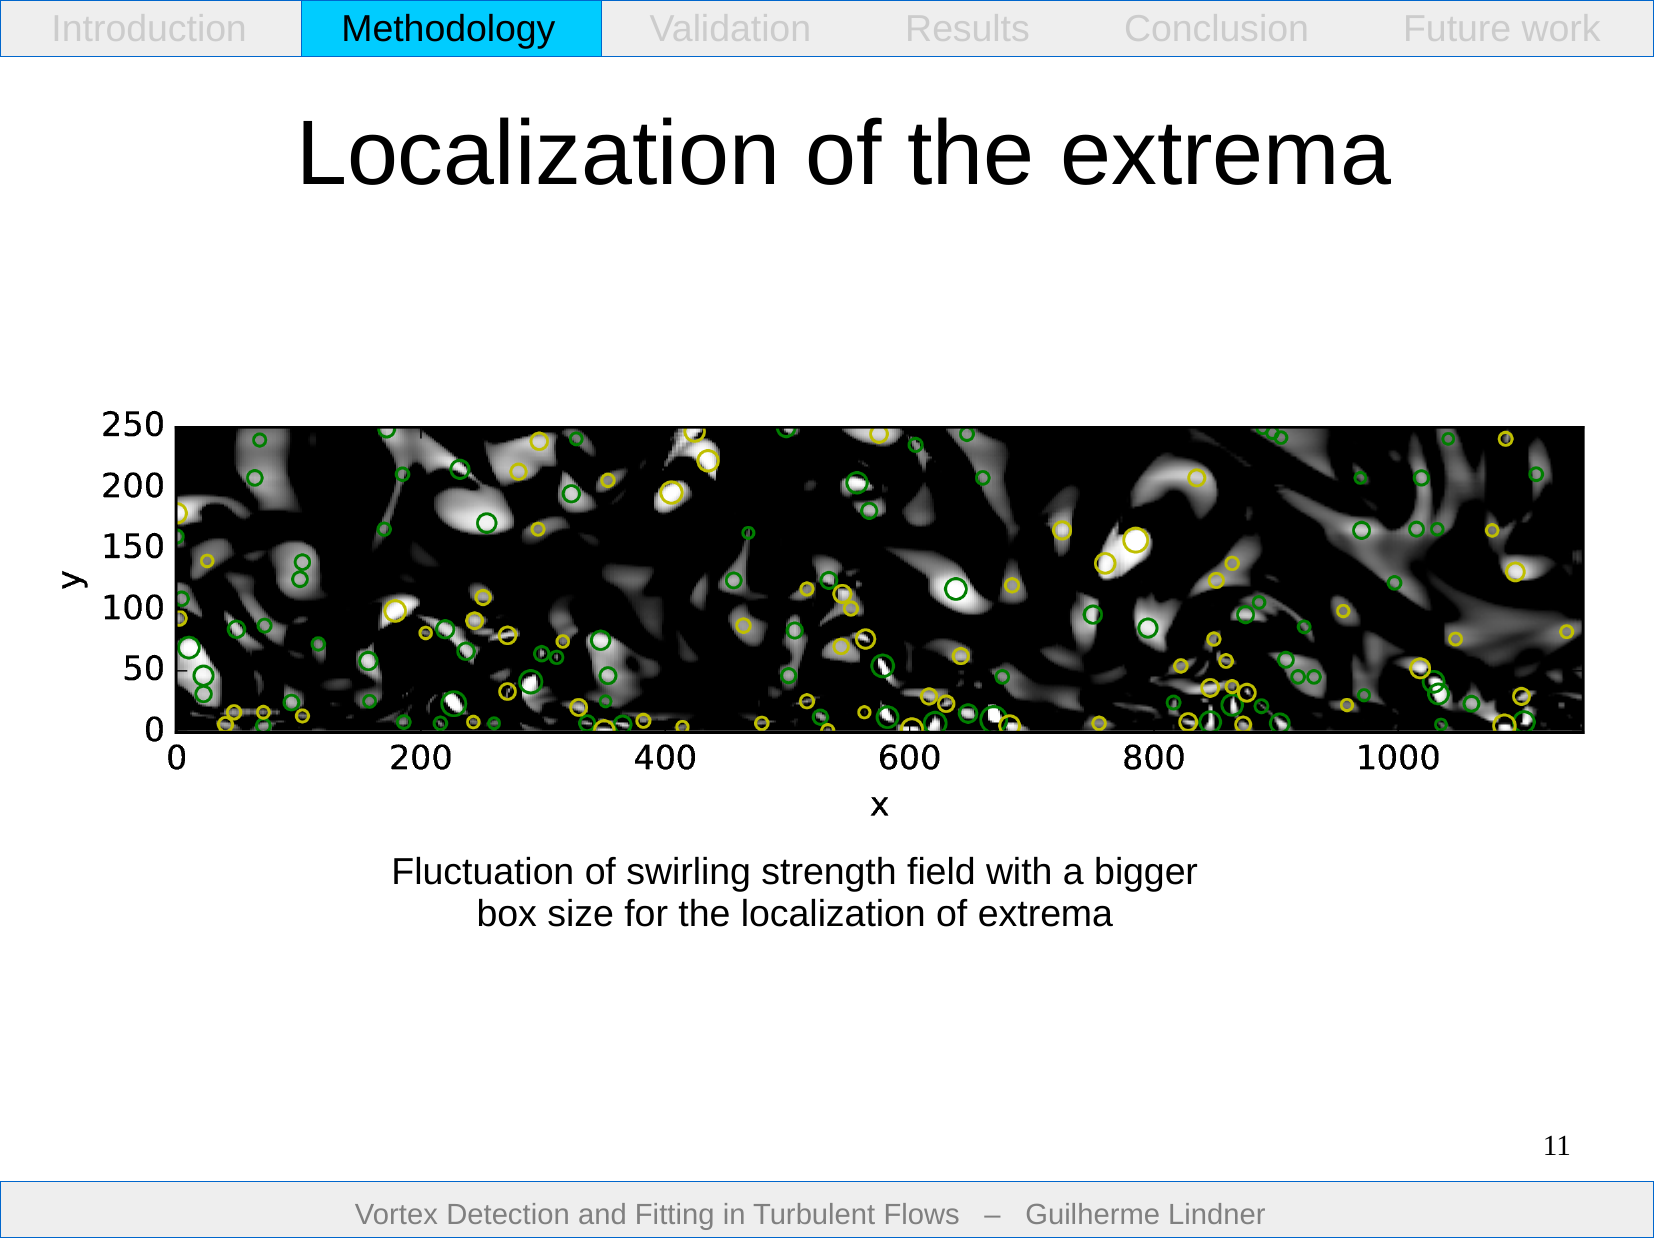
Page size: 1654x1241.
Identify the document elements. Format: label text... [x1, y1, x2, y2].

text_box Fluctuation of swirling strength field with a bigger box size for the localization of extrema [360, 843, 1231, 984]
picture [46, 390, 1600, 841]
title Localization of the extrema [82, 57, 1571, 257]
text_box Vortex Detection and Fitting in Turbulent Flows – Guilherme Lindner [340, 1190, 1314, 1241]
text_box [0, 1181, 1654, 1238]
text_box Introduction Methodology Validation Results Conclusion Future work [0, 0, 1654, 57]
